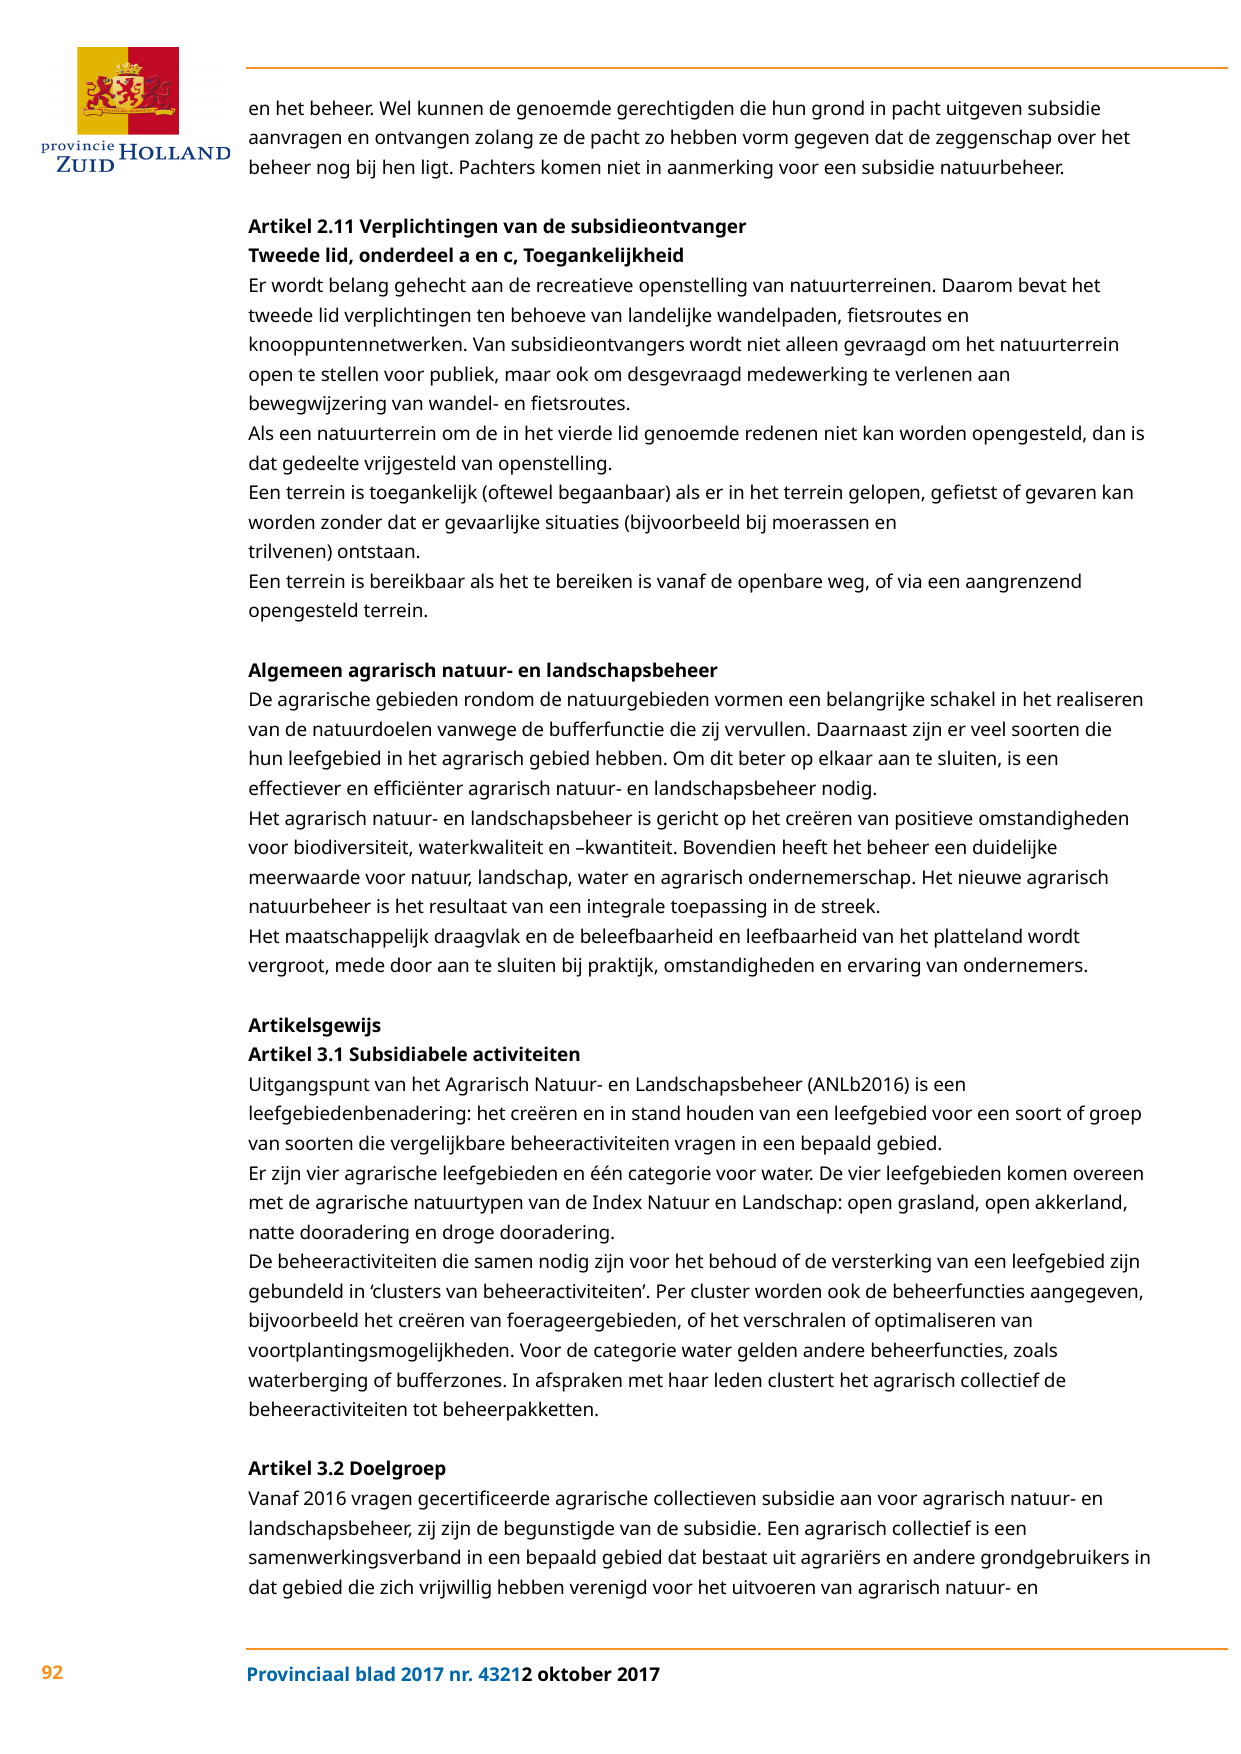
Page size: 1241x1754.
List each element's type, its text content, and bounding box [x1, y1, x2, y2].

text Artikel 3.1 Subsidiabele activiteiten [248, 1041, 1152, 1067]
text Uitgangspunt van het Agrarisch Natuur- en Landschapsbeheer (ANLb2016) is een leefgebiedenbenadering: het creëren en in stand houden van een leefgebied voor een soort of groep van soorten die vergelijkbare beheeractiviteiten vragen in een bepaald gebied. [248, 1071, 1152, 1156]
text Als een natuurterrein om de in het vierde lid genoemde redenen niet kan worden opengesteld, dan is dat gedeelte vrijgesteld van openstelling. [248, 420, 1152, 476]
text De beheeractiviteiten die samen nodig zijn voor het behoud of de versterking van een leefgebied zijn gebundeld in ‘clusters van beheeractiviteiten’. Per cluster worden ook de beheerfuncties aangegeven, bijvoorbeeld het creëren van foerageergebieden, of het verschralen of optimaliseren van voortplantingsmogelijkheden. Voor de categorie water gelden andere beheerfuncties, zoals waterberging of bufferzones. In afspraken met haar leden clustert het agrarisch collectief de beheeractiviteiten tot beheerpakketten. [248, 1248, 1152, 1422]
text Algemeen agrarisch natuur- en landschapsbeheer [248, 657, 1152, 683]
text Artikel 3.2 Doelgroep [248, 1456, 1152, 1481]
text Het agrarisch natuur- en landschapsbeheer is gericht op het creëren van positieve omstandigheden voor biodiversiteit, waterkwaliteit en –kwantiteit. Bovendien heeft het beheer een duidelijke meerwaarde voor natuur, landschap, water en agrarisch ondernemerschap. Het nieuwe agrarisch natuurbeheer is het resultaat van een integrale toepassing in de streek. [248, 805, 1152, 919]
text Tweede lid, onderdeel a en c, Toegankelijkheid [248, 243, 1152, 268]
picture [41, 47, 231, 172]
text Er zijn vier agrarische leefgebieden en één categorie voor water. De vier leefgebieden komen overeen met de agrarische natuurtypen van de Index Natuur en Landschap: open grasland, open akkerland, natte dooradering en droge dooradering. [248, 1160, 1152, 1245]
text Vanaf 2016 vragen gecertificeerde agrarische collectieven subsidie aan voor agrarisch natuur- en landschapsbeheer, zij zijn de begunstigde van de subsidie. Een agrarisch collectief is een samenwerkingsverband in een bepaald gebied dat bestaat uit agrariërs en andere grondgebruikers in dat gebied die zich vrijwillig hebben verenigd voor het uitvoeren van agrarisch natuur- en [248, 1485, 1152, 1600]
text De agrarische gebieden rondom de natuurgebieden vormen een belangrijke schakel in het realiseren van de natuurdoelen vanwege de bufferfunctie die zij vervullen. Daarnaast zijn er veel soorten die hun leefgebied in het agrarisch gebied hebben. Om dit beter op elkaar aan te sluiten, is een effectiever en efficiënter agrarisch natuur- en landschapsbeheer nodig. [248, 686, 1152, 801]
text Een terrein is toegankelijk (oftewel begaanbaar) als er in het terrein gelopen, gefietst of gevaren kan worden zonder dat er gevaarlijke situaties (bijvoorbeeld bij moerassen en [248, 479, 1152, 535]
text Artikelsgewijs [248, 1012, 1152, 1038]
text Er wordt belang gehecht aan de recreatieve openstelling van natuurterreinen. Daarom bevat het tweede lid verplichtingen ten behoeve van landelijke wandelpaden, fietsroutes en knooppuntennetwerken. Van subsidieontvangers wordt niet alleen gevraagd om het natuurterrein open te stellen voor publiek, maar ook om desgevraagd medewerking te verlenen aan bewegwijzering van wandel- en fietsroutes. [248, 272, 1152, 416]
text Artikel 2.11 Verplichtingen van de subsidieontvanger [248, 213, 1152, 239]
text en het beheer. Wel kunnen de genoemde gerechtigden die hun grond in pacht uitgeven subsidie aanvragen en ontvangen zolang ze de pacht zo hebben vorm gegeven dat de zeggenschap over het beheer nog bij hen ligt. Pachters komen niet in aanmerking voor een subsidie natuurbeheer. [248, 95, 1152, 180]
text Het maatschappelijk draagvlak en de beleefbaarheid en leefbaarheid van het platteland wordt vergroot, mede door aan te sluiten bij praktijk, omstandigheden en ervaring van ondernemers. [248, 923, 1152, 978]
text Een terrein is bereikbaar als het te bereiken is vanaf de openbare weg, of via een aangrenzend opengesteld terrein. [248, 568, 1152, 623]
text trilvenen) ontstaan. [248, 538, 1152, 564]
